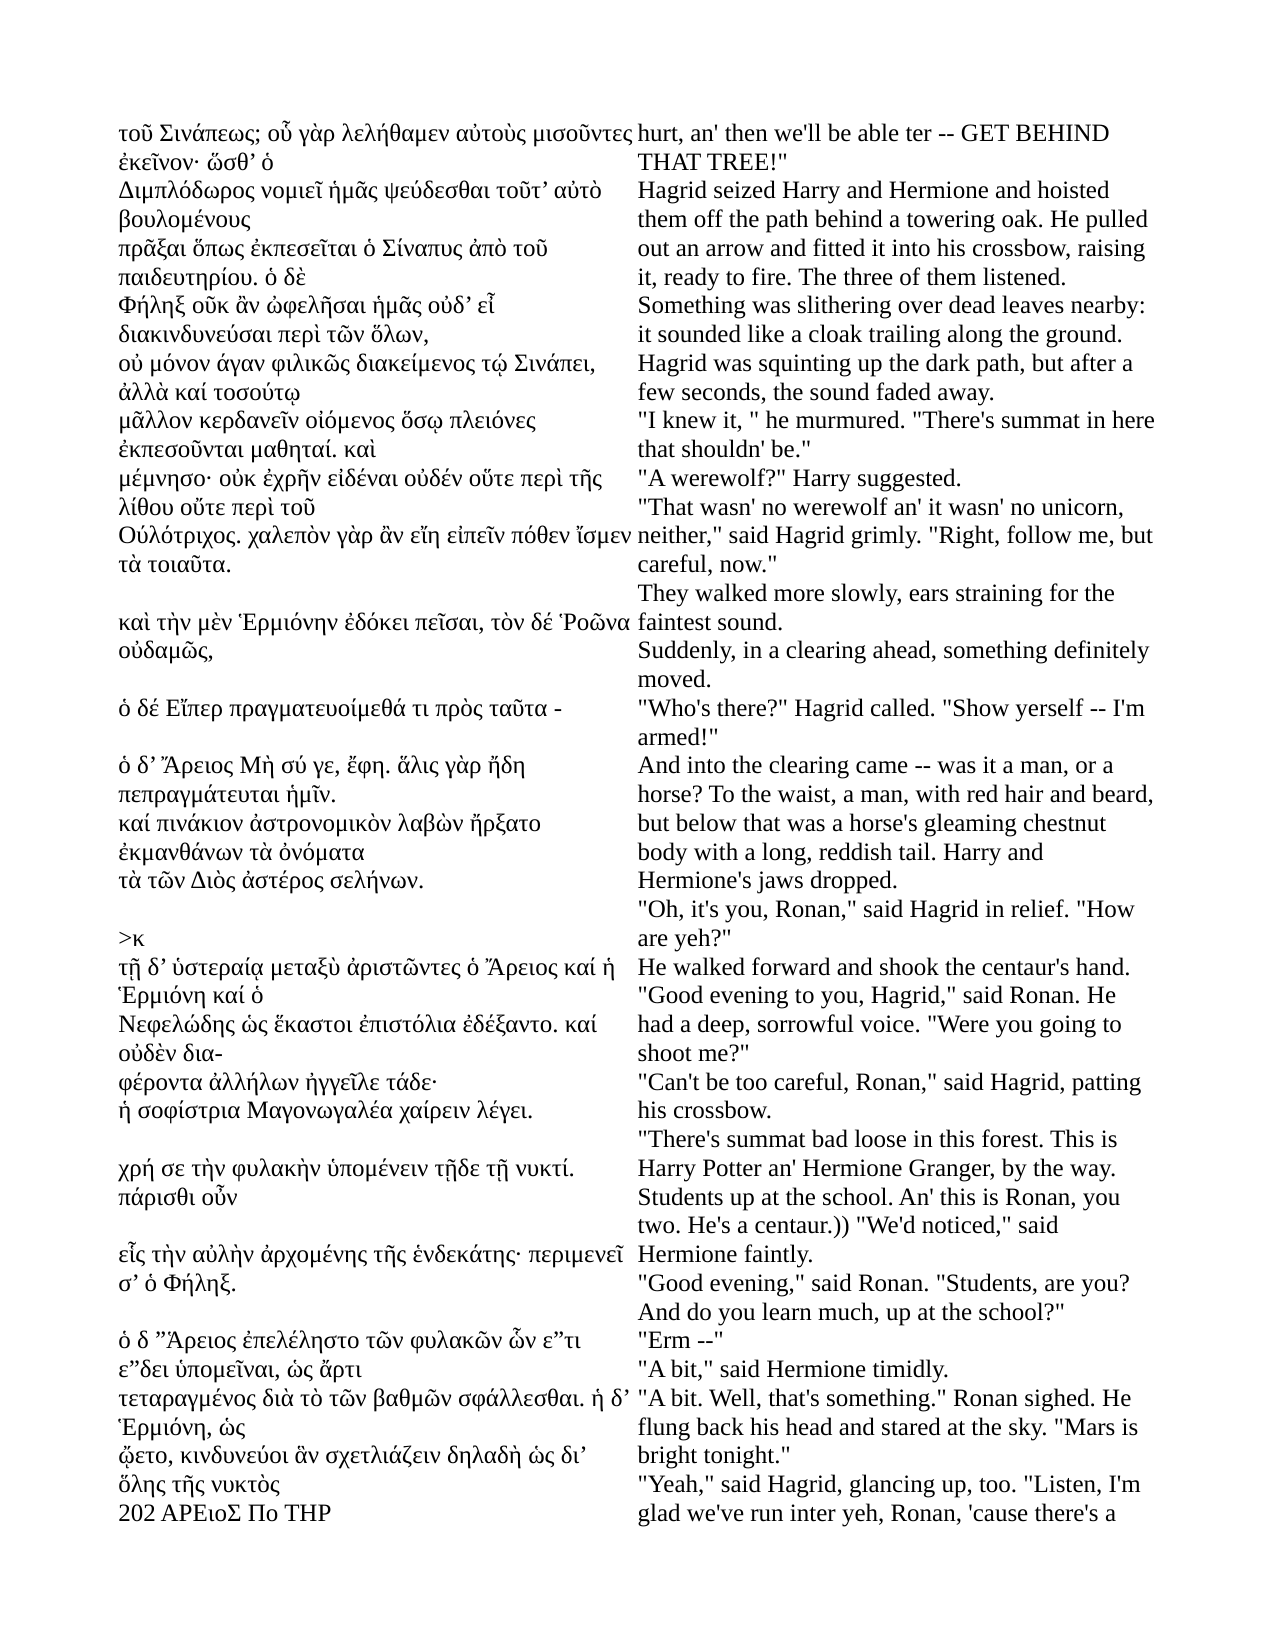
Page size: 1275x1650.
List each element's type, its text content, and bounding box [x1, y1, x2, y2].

table_cell τοῦ Σινάπεως; οὗ γὰρ λελήθαμεν αὐτοὺς μισοῦντες ἐκεῖνον· ὥσθ’ ὁ Διμπλόδωρος νομιεῖ ἡμᾶς ψεύδεσθαι τοῦτ’ αὐτὸ βουλομένους πρᾶξαι ὅπως ἐκπεσεῖται ὁ Σίναπυς ἀπὸ τοῦ παιδευτηρίου. ὁ δὲ Φήληξ οῦκ ἂν ὠφελῆσαι ἡμᾶς οὐδ’ εἶ διακινδυνεύσαι περὶ τῶν ὅλων, οὐ μόνον άγαν φιλικῶς διακείμενος τῴ Σινάπει, ἀλλὰ καί τοσούτῳ μᾶλλον κερδανεῖν οἰόμενος ὅσῳ πλειόνες ἐκπεσοῦνται μαθηταί. καὶ μέμνησο· οὐκ ἐχρῆν εἰδέναι οὐδέν οὕτε περὶ τῆς λίθου οὔτε περὶ τοῦ Ούλότριχος. χαλεπὸν γὰρ ἂν εἴη εἰπεῖν πόθεν ἴσμεν τὰ τοιαῦτα. καὶ τὴν μὲν Ἑρμιόνην ἐδόκει πεῖσαι, τὸν δέ Ῥοῶνα οὐδαμῶς, ὁ δέ Εἴπερ πραγματευοίμεθά τι πρὸς ταῦτα - ὁ δ’ Ἄρειος Μὴ σύ γε, ἔφη. ἅλις γὰρ ἤδη πεπραγμάτευται ἡμῖν. καί πινάκιον ἀστρονομικὸν λαβὼν ἤρξατο ἐκμανθάνων τὰ ὀνόματα τὰ τῶν Διὸς ἀστέρος σελήνων. >κ τῇ δ’ ὑστεραίᾳ μεταξὺ ἀριστῶντες ὁ Ἄρειος καί ἡ Ἑρμιόνη καί ὁ Νεφελώδης ὡς ἕκαστοι ἐπιστόλια ἐδέξαντο. καί οὐδὲν δια- φέροντα ἀλλήλων ἠγγεῖλε τάδε· ἡ σοφίστρια Μαγονωγαλέα χαίρειν λέγει. χρή σε τὴν φυλακὴν ὑπομένειν τῇδε τῇ νυκτί. πάρισθι οὖν εἷς τὴν αὐλὴν ἀρχομένης τῆς ἑνδεκάτης· περιμενεῖ σ’ ὁ Φήληξ. ὁ δ ”Ἁρειος ἐπελέληστο τῶν φυλακῶν ὧν ε”τι ε”δει ὑπομεῖναι, ὡς ἄρτι τεταραγμένος διὰ τὸ τῶν βαθμῶν σφάλλεσθαι. ἡ δ’ Ἑρμιόνη, ὡς ᾤετο, κινδυνεύοι ἃν σχετλιάζειν δηλαδὴ ὡς δι’ ὅλης τῆς νυκτὸς 202 ΑΡΕιοΣ Πο ΤΗΡ [118, 118, 637, 1527]
table_cell hurt, an' then we'll be able ter -- GET BEHIND THAT TREE!" Hagrid seized Harry and Hermione and hoisted them off the path behind a towering oak. He pulled out an arrow and fitted it into his crossbow, raising it, ready to fire. The three of them listened. Something was slithering over dead leaves nearby: it sounded like a cloak trailing along the ground. Hagrid was squinting up the dark path, but after a few seconds, the sound faded away. "I knew it, " he murmured. "There's summat in here that shouldn' be." "A werewolf?" Harry suggested. "That wasn' no werewolf an' it wasn' no unicorn, neither," said Hagrid grimly. "Right, follow me, but careful, now." They walked more slowly, ears straining for the faintest sound. Suddenly, in a clearing ahead, something definitely moved. "Who's there?" Hagrid called. "Show yerself -- I'm armed!" And into the clearing came -- was it a man, or a horse? To the waist, a man, with red hair and beard, but below that was a horse's gleaming chestnut body with a long, reddish tail. Harry and Hermione's jaws dropped. "Oh, it's you, Ronan," said Hagrid in relief. "How are yeh?" He walked forward and shook the centaur's hand. "Good evening to you, Hagrid," said Ronan. He had a deep, sorrowful voice. "Were you going to shoot me?" "Can't be too careful, Ronan," said Hagrid, patting his crossbow. "There's summat bad loose in this forest. This is Harry Potter an' Hermione Granger, by the way. Students up at the school. An' this is Ronan, you two. He's a centaur.)) "We'd noticed," said Hermione faintly. "Good evening," said Ronan. "Students, are you? And do you learn much, up at the school?" "Erm --" "A bit," said Hermione timidly. "A bit. Well, that's something." Ronan sighed. He flung back his head and stared at the sky. "Mars is bright tonight." "Yeah," said Hagrid, glancing up, too. "Listen, I'm glad we've run inter yeh, Ronan, 'cause there's a [638, 118, 1157, 1527]
